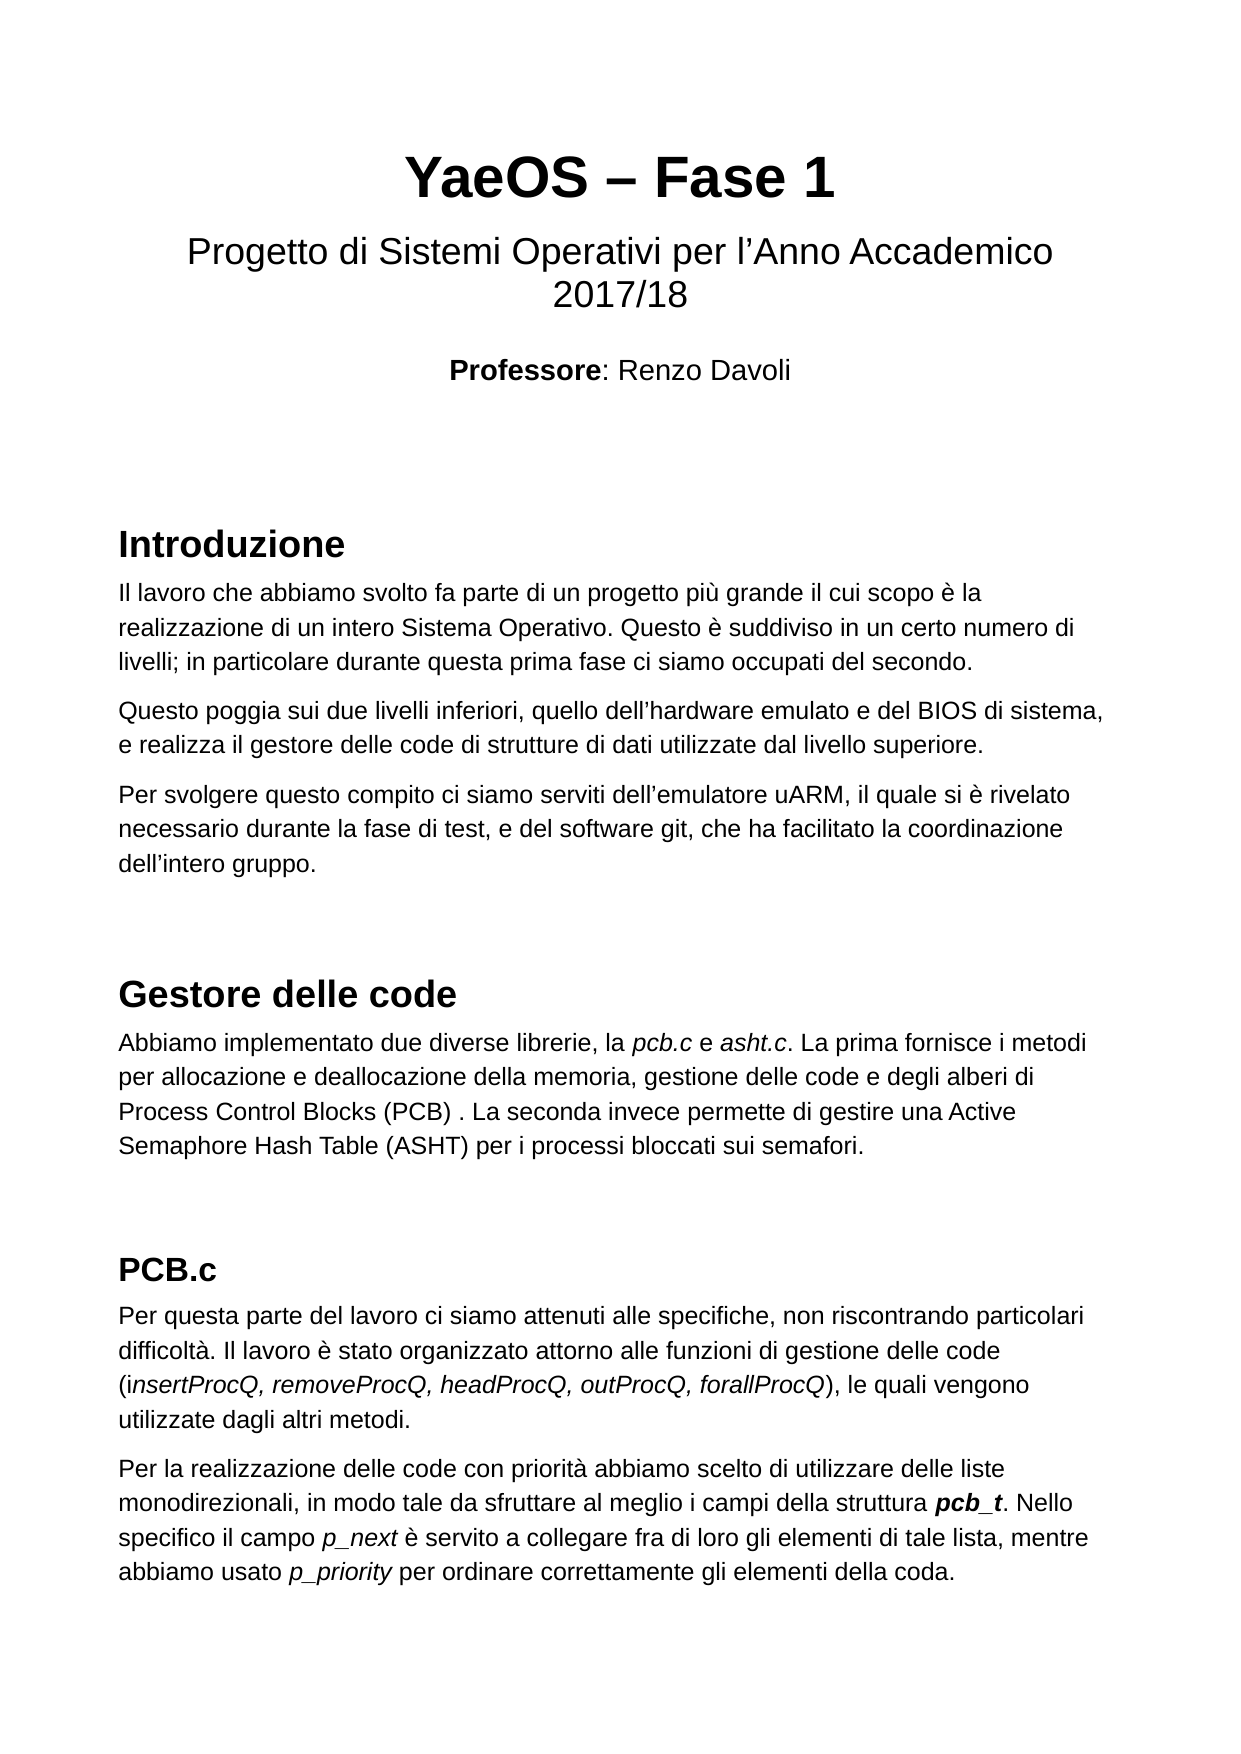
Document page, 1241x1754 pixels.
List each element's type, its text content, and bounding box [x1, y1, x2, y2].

subtitle Progetto di Sistemi Operativi per l’Anno Accademico 2017/18 [118, 229, 1122, 315]
subtitle Gestore delle code [118, 972, 1122, 1015]
subtitle Introduzione [118, 522, 1122, 566]
text Per la realizzazione delle code con priorità abbiamo scelto di utilizzare delle liste monodirezionali, in modo tale da sfruttare al meglio i campi della struttura pcb_t. Nello specifico il campo p_next è servito a collegare fra di loro gli elementi di tale lista, mentre abbiamo usato p_priority per ordinare correttamente gli elementi della coda. [118, 1454, 1122, 1586]
text Abbiamo implementato due diverse librerie, la pcb.c e asht.c. La prima fornisce i metodi per allocazione e deallocazione della memoria, gestione delle code e degli alberi di Process Control Blocks (PCB) . La seconda invece permette di gestire una Active Semaphore Hash Table (ASHT) per i processi bloccati sui semafori. [118, 1028, 1122, 1160]
title YaeOS – Fase 1 [118, 143, 1122, 210]
text Il lavoro che abbiamo svolto fa parte di un progetto più grande il cui scopo è la realizzazione di un intero Sistema Operativo. Questo è suddiviso in un certo numero di livelli; in particolare durante questa prima fase ci siamo occupati del secondo. [118, 578, 1122, 676]
subtitle Professore: Renzo Davoli [118, 353, 1122, 386]
subtitle PCB.c [118, 1250, 1122, 1289]
text Per questa parte del lavoro ci siamo attenuti alle specifiche, non riscontrando particolari difficoltà. Il lavoro è stato organizzato attorno alle funzioni di gestione delle code (insertProcQ, removeProcQ, headProcQ, outProcQ, forallProcQ), le quali vengono utilizzate dagli altri metodi. [118, 1301, 1122, 1433]
text Per svolgere questo compito ci siamo serviti dell’emulatore uARM, il quale si è rivelato necessario durante la fase di test, e del software git, che ha facilitato la coordinazione dell’intero gruppo. [118, 779, 1122, 877]
text Questo poggia sui due livelli inferiori, quello dell’hardware emulato e del BIOS di sistema, e realizza il gestore delle code di strutture di dati utilizzate dal livello superiore. [118, 696, 1122, 759]
